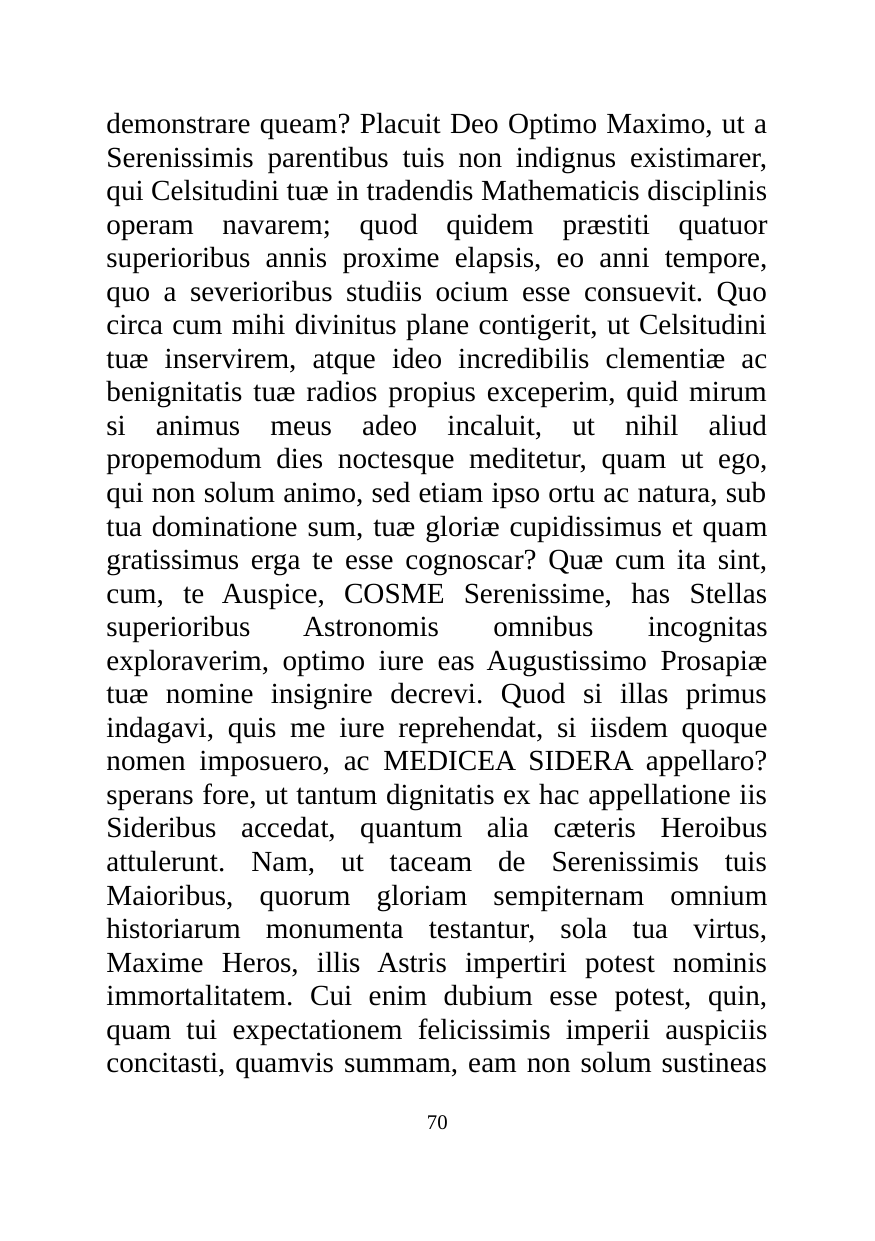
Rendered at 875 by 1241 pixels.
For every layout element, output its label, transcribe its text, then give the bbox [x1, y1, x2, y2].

text demonstrare queam? Placuit Deo Optimo Maximo, ut a Serenissimis parentibus tuis non indignus existimarer, qui Celsitudini tuæ in tradendis Mathematicis disciplinis operam navarem; quod quidem præstiti quatuor superioribus annis proxime elapsis, eo anni tempore, quo a severioribus studiis ocium esse consuevit. Quo circa cum mihi divinitus plane contigerit, ut Celsitudini tuæ inservirem, atque ideo incredibilis clementiæ ac benignitatis tuæ radios propius exceperim, quid mirum si animus meus adeo incaluit, ut nihil aliud propemodum dies noctesque meditetur, quam ut ego, qui non solum animo, sed etiam ipso ortu ac natura, sub tua dominatione sum, tuæ gloriæ cupidissimus et quam gratissimus erga te esse cognoscar? Quæ cum ita sint, cum, te Auspice, COSME Serenissime, has Stellas superioribus Astronomis omnibus incognitas exploraverim, optimo iure eas Augustissimo Prosapiæ tuæ nomine insignire decrevi. Quod si illas primus indagavi, quis me iure reprehendat, si iisdem quoque nomen imposuero, ac MEDICEA SIDERA appellaro? sperans fore, ut tantum dignitatis ex hac appellatione iis Sideribus accedat, quantum alia cæteris Heroibus attulerunt. Nam, ut taceam de Serenissimis tuis Maioribus, quorum gloriam sempiternam omnium historiarum monumenta testantur, sola tua virtus, Maxime Heros, illis Astris impertiri potest nominis immortalitatem. Cui enim dubium esse potest, quin, quam tui expectationem felicissimis imperii auspiciis concitasti, quamvis summam, eam non solum sustineas [106, 106, 768, 1079]
